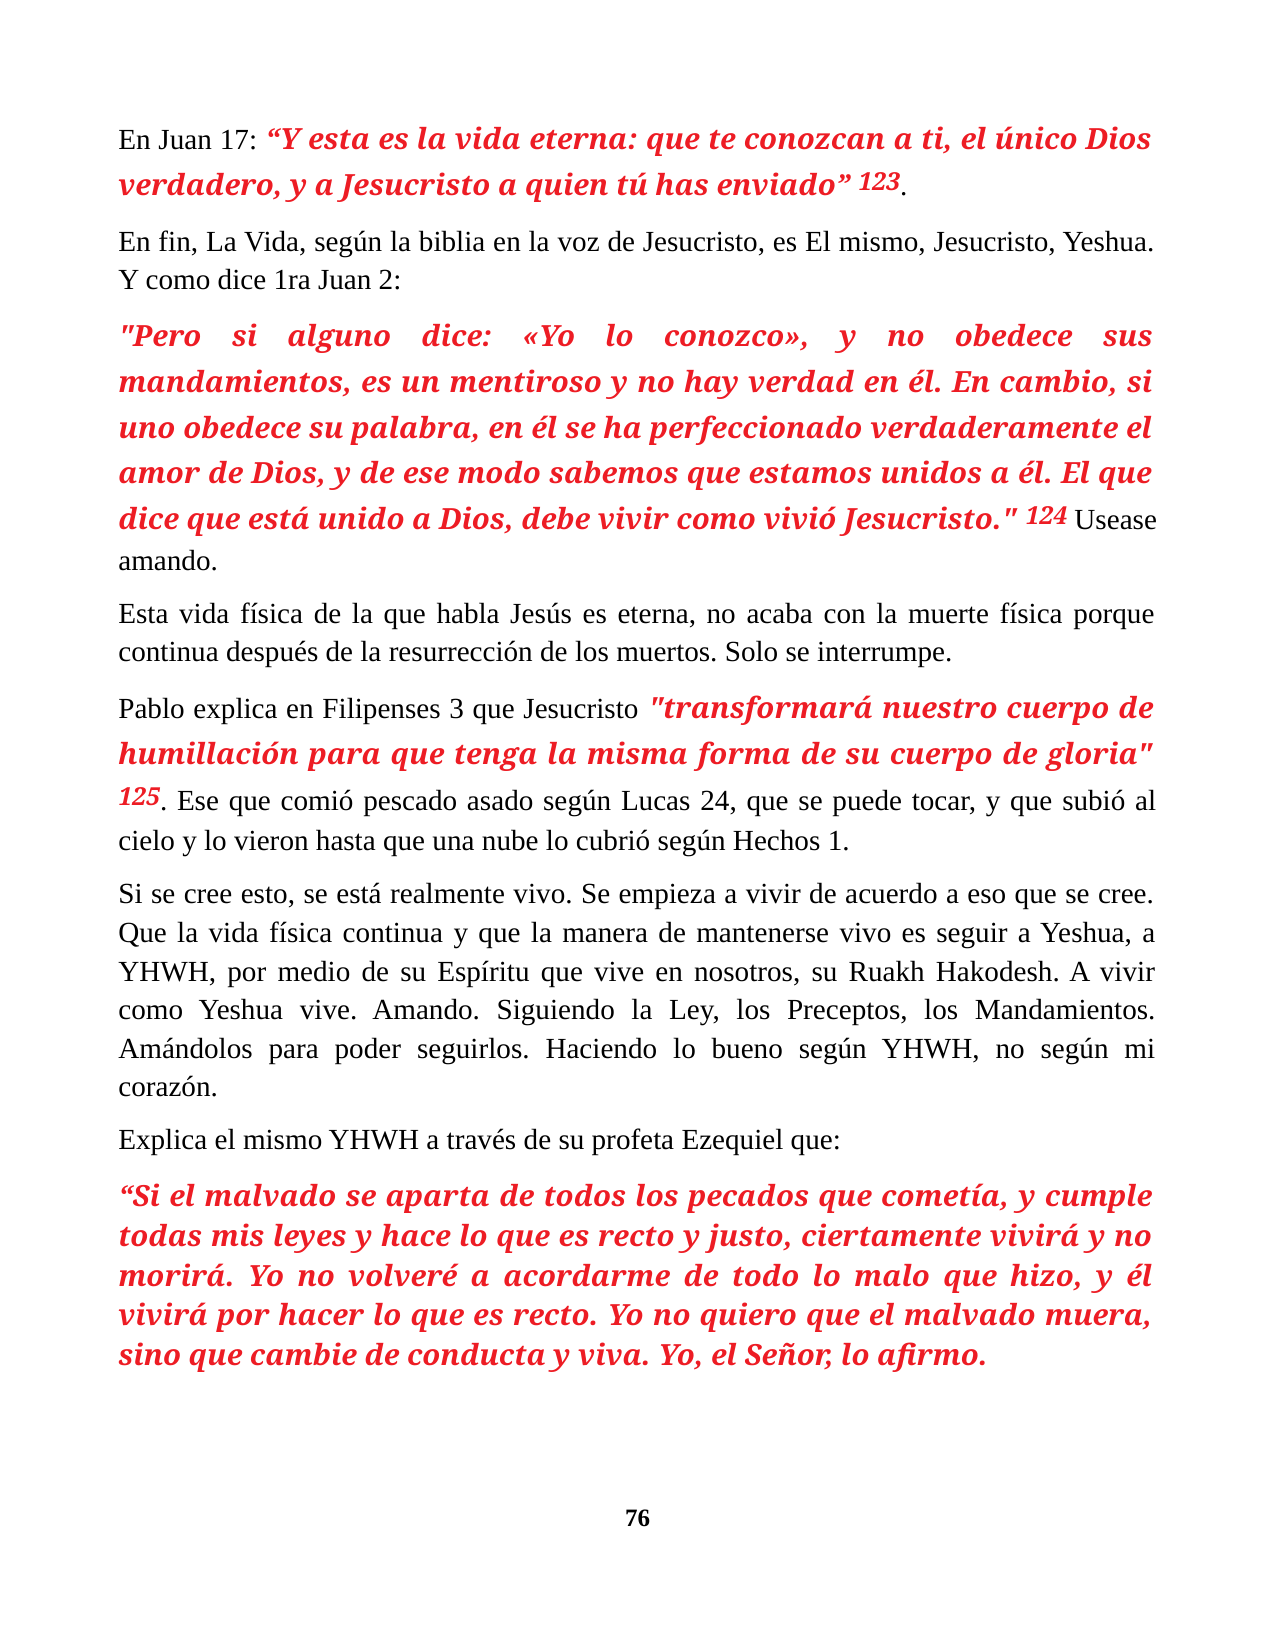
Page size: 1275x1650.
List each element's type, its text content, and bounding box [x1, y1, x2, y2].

text En Juan 17: “Y esta es la vida eterna: que te conozcan a ti, el único Dios verdadero, y a Jesucristo a quien tú has enviado” . [118, 118, 1157, 203]
text Pablo explica en Filipenses 3 que Jesucristo "transformará nuestro cuerpo de humillación para que tenga la misma forma de su cuerpo de gloria" . Ese que comió pescado asado según Lucas 24, que se puede tocar, y que subió al cielo y lo vieron hasta que una nube lo cubrió según Hechos 1. [118, 688, 1157, 857]
text Si se cree esto, se está realmente vivo. Se empieza a vivir de acuerdo a eso que se cree. Que la vida física continua y que la manera de mantenerse vivo es seguir a Yeshua, a YHWH, por medio de su Espíritu que vive en nosotros, su Ruakh Hakodesh. A vivir como Yeshua vive. Amando. Siguiendo la Ley, los Preceptos, los Mandamientos. Amándolos para poder seguirlos. Haciendo lo bueno según YHWH, no según mi corazón. [118, 877, 1157, 1103]
text Explica el mismo YHWH a través de su profeta Ezequiel que: [118, 1122, 1157, 1156]
text "Pero si alguno dice: «Yo lo conozco», y no obedece sus mandamientos, es un mentiroso y no hay verdad en él. En cambio, si uno obedece su palabra, en él se ha perfeccionado verdaderamente el amor de Dios, y de ese modo sabemos que estamos unidos a él. El que dice que está unido a Dios, debe vivir como vivió Jesucristo." Usease amando. [118, 316, 1157, 576]
text En fin, La Vida, según la biblia en la voz de Jesucristo, es El mismo, Jesucristo, Yeshua. Y como dice 1ra Juan 2: [118, 224, 1157, 296]
text “Si el malvado se aparta de todos los pecados que cometía, y cumple todas mis leyes y hace lo que es recto y justo, ciertamente vivirá y no morirá. Yo no volveré a acordarme de todo lo malo que hizo, y él vivirá por hacer lo que es recto. Yo no quiero que el malvado muera, sino que cambie de conducta y viva. Yo, el Señor, lo afirmo. [118, 1176, 1157, 1374]
text Esta vida física de la que habla Jesús es eterna, no acaba con la muerte física porque continua después de la resurrección de los muertos. Solo se interrumpe. [118, 596, 1157, 668]
